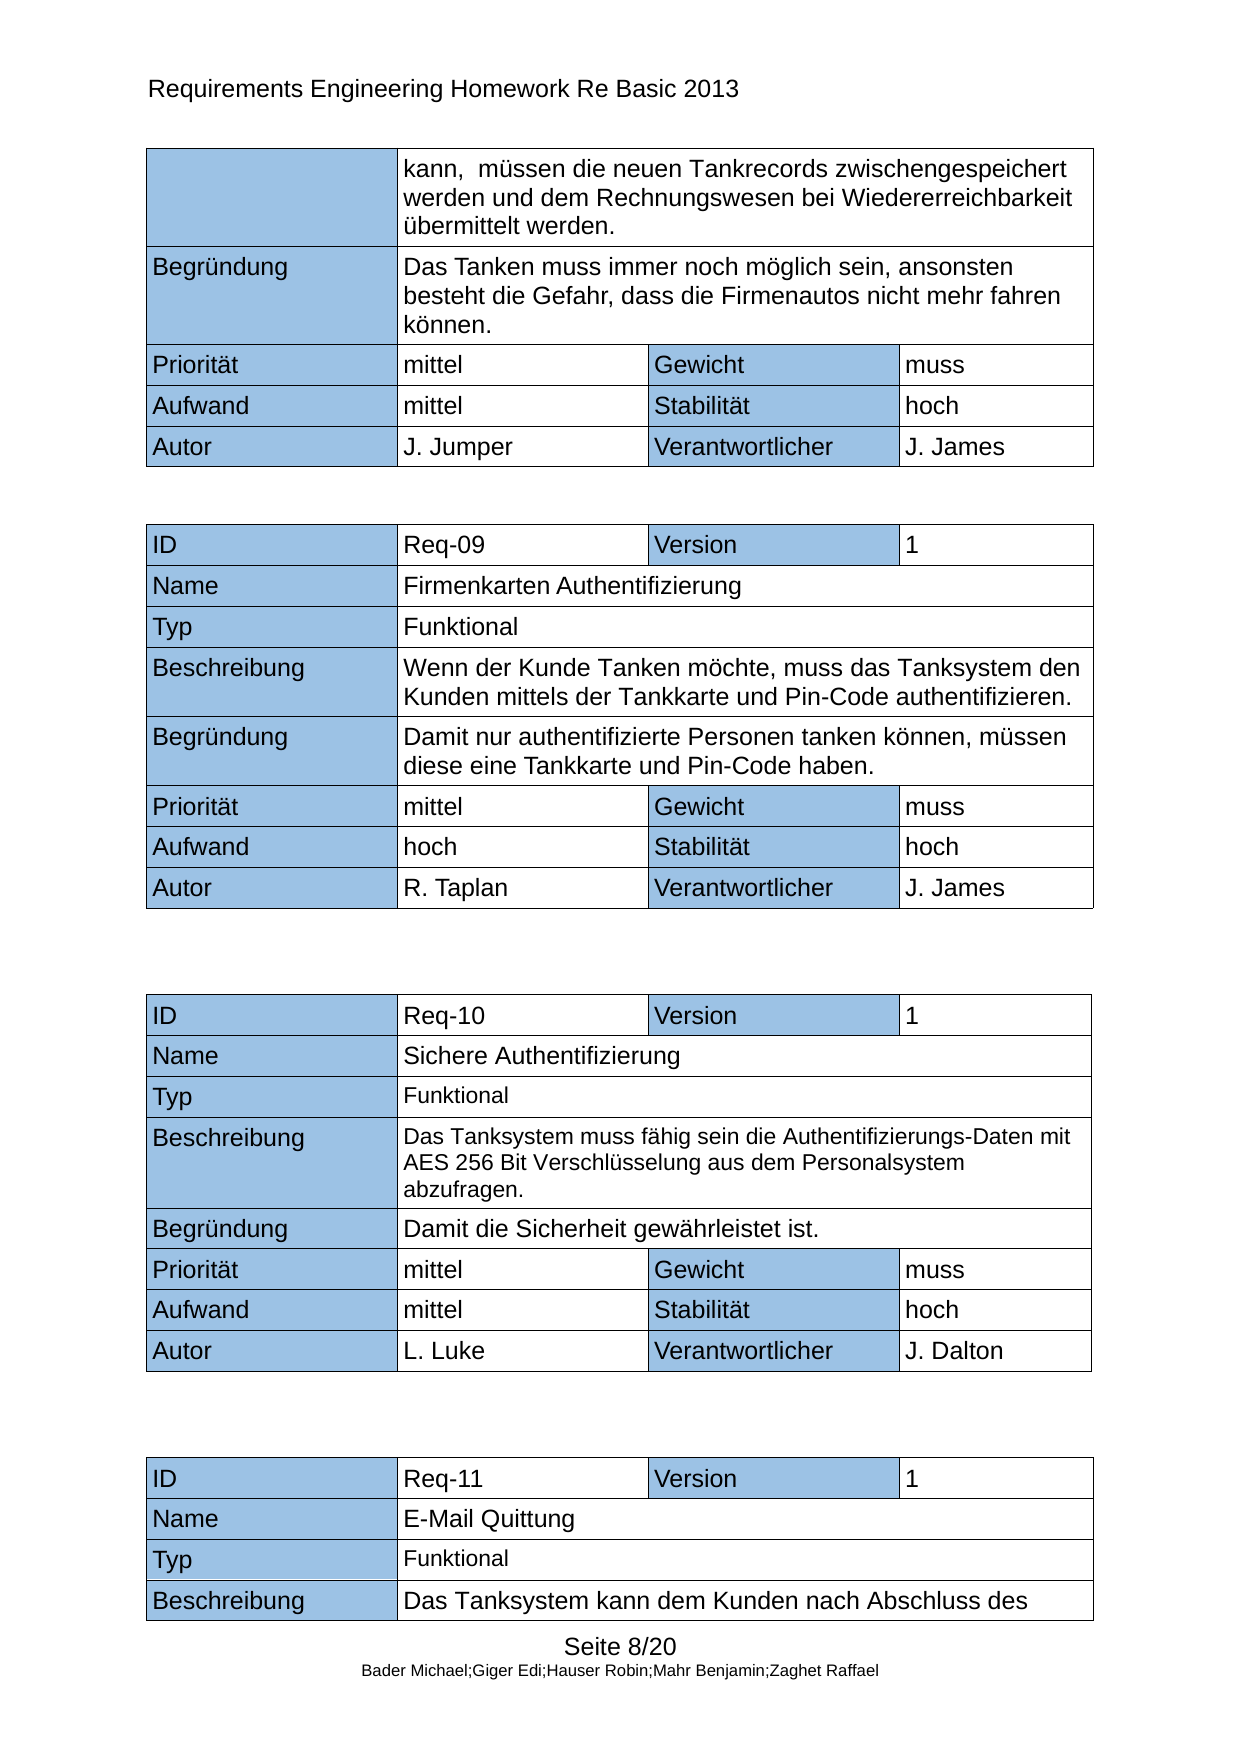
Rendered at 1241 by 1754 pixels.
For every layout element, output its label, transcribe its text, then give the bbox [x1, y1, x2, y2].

table_cell Gewicht [649, 345, 899, 385]
table_cell Aufwand [147, 827, 397, 867]
table_cell muss [900, 786, 1093, 826]
table_cell Priorität [147, 1249, 397, 1289]
table_cell Begründung [147, 247, 397, 344]
table_cell Das Tanksystem muss fähig sein die Authentifizierungs-Daten mit AES 256 Bit Verschlüsselung aus dem Personalsystem abzufragen. [398, 1118, 1091, 1208]
table_header Req-10 [398, 995, 648, 1035]
table_cell hoch [398, 827, 648, 867]
table_cell Funktional [398, 1540, 1093, 1579]
table_cell Gewicht [649, 786, 899, 826]
table_cell R. Taplan [398, 868, 648, 908]
table_cell mittel [398, 345, 648, 385]
table_cell L. Luke [398, 1331, 648, 1371]
table_cell Beschreibung [147, 1118, 397, 1208]
table_cell kann, müssen die neuen Tankrecords zwischengespeichert werden und dem Rechnungswesen bei Wiedererreichbarkeit übermittelt werden. [398, 149, 1093, 246]
table_cell Damit die Sicherheit gewährleistet ist. [398, 1209, 1091, 1248]
table_cell mittel [398, 1249, 648, 1289]
table_cell Name [147, 1036, 397, 1076]
table_header 1 [900, 525, 1093, 565]
table_header 1 [900, 1458, 1093, 1498]
table_cell Name [147, 566, 397, 606]
table_cell Priorität [147, 786, 397, 826]
table_cell Wenn der Kunde Tanken möchte, muss das Tanksystem den Kunden mittels der Tankkarte und Pin-Code authentifizieren. [398, 648, 1093, 716]
table_header Version [649, 1458, 899, 1498]
table_cell mittel [398, 386, 648, 426]
table_header Req-09 [398, 525, 648, 565]
table_cell Funktional [398, 1077, 1091, 1117]
table_cell Funktional [398, 607, 1093, 646]
table_cell Das Tanksystem kann dem Kunden nach Abschluss des [398, 1581, 1093, 1620]
table_cell Das Tanken muss immer noch möglich sein, ansonsten besteht die Gefahr, dass die Firmenautos nicht mehr fahren können. [398, 247, 1093, 344]
table_cell Autor [147, 868, 397, 908]
table_cell Verantwortlicher [649, 868, 899, 908]
table_header Req-11 [398, 1458, 648, 1498]
table_cell Aufwand [147, 386, 397, 426]
table_cell J. Dalton [900, 1331, 1091, 1371]
table_cell hoch [900, 827, 1093, 867]
table_header ID [147, 995, 397, 1035]
table_header ID [147, 525, 397, 565]
table_cell Stabilität [649, 386, 899, 426]
table_cell Beschreibung [147, 1581, 397, 1620]
table_cell Typ [147, 607, 397, 646]
table_cell hoch [900, 386, 1093, 426]
table_cell J. Jumper [398, 427, 648, 466]
table_cell Gewicht [649, 1249, 899, 1289]
table_cell E-Mail Quittung [398, 1499, 1093, 1539]
table_cell J. James [900, 427, 1093, 466]
table_cell mittel [398, 1290, 648, 1330]
table_cell muss [900, 345, 1093, 385]
table_cell Typ [147, 1540, 397, 1579]
table_cell Autor [147, 427, 397, 466]
table_cell hoch [900, 1290, 1091, 1330]
table_cell J. James [900, 868, 1093, 908]
table_cell Begründung [147, 717, 397, 785]
table_cell Verantwortlicher [649, 427, 899, 466]
table_header Version [649, 995, 899, 1035]
table_cell Sichere Authentifizierung [398, 1036, 1091, 1076]
table_cell Aufwand [147, 1290, 397, 1330]
table_cell Firmenkarten Authentifizierung [398, 566, 1093, 606]
table_cell Stabilität [649, 1290, 899, 1330]
table_cell mittel [398, 786, 648, 826]
table_cell Damit nur authentifizierte Personen tanken können, müssen diese eine Tankkarte und Pin-Code haben. [398, 717, 1093, 785]
table_cell Priorität [147, 345, 397, 385]
table_header Version [649, 525, 899, 565]
table_cell Name [147, 1499, 397, 1539]
table_header ID [147, 1458, 397, 1498]
table_cell Typ [147, 1077, 397, 1117]
table_cell muss [900, 1249, 1091, 1289]
table_cell Autor [147, 1331, 397, 1371]
table_cell Stabilität [649, 827, 899, 867]
table_cell [147, 149, 397, 246]
table_cell Begründung [147, 1209, 397, 1248]
table_cell Beschreibung [147, 648, 397, 716]
table_header 1 [900, 995, 1091, 1035]
table_cell Verantwortlicher [649, 1331, 899, 1371]
